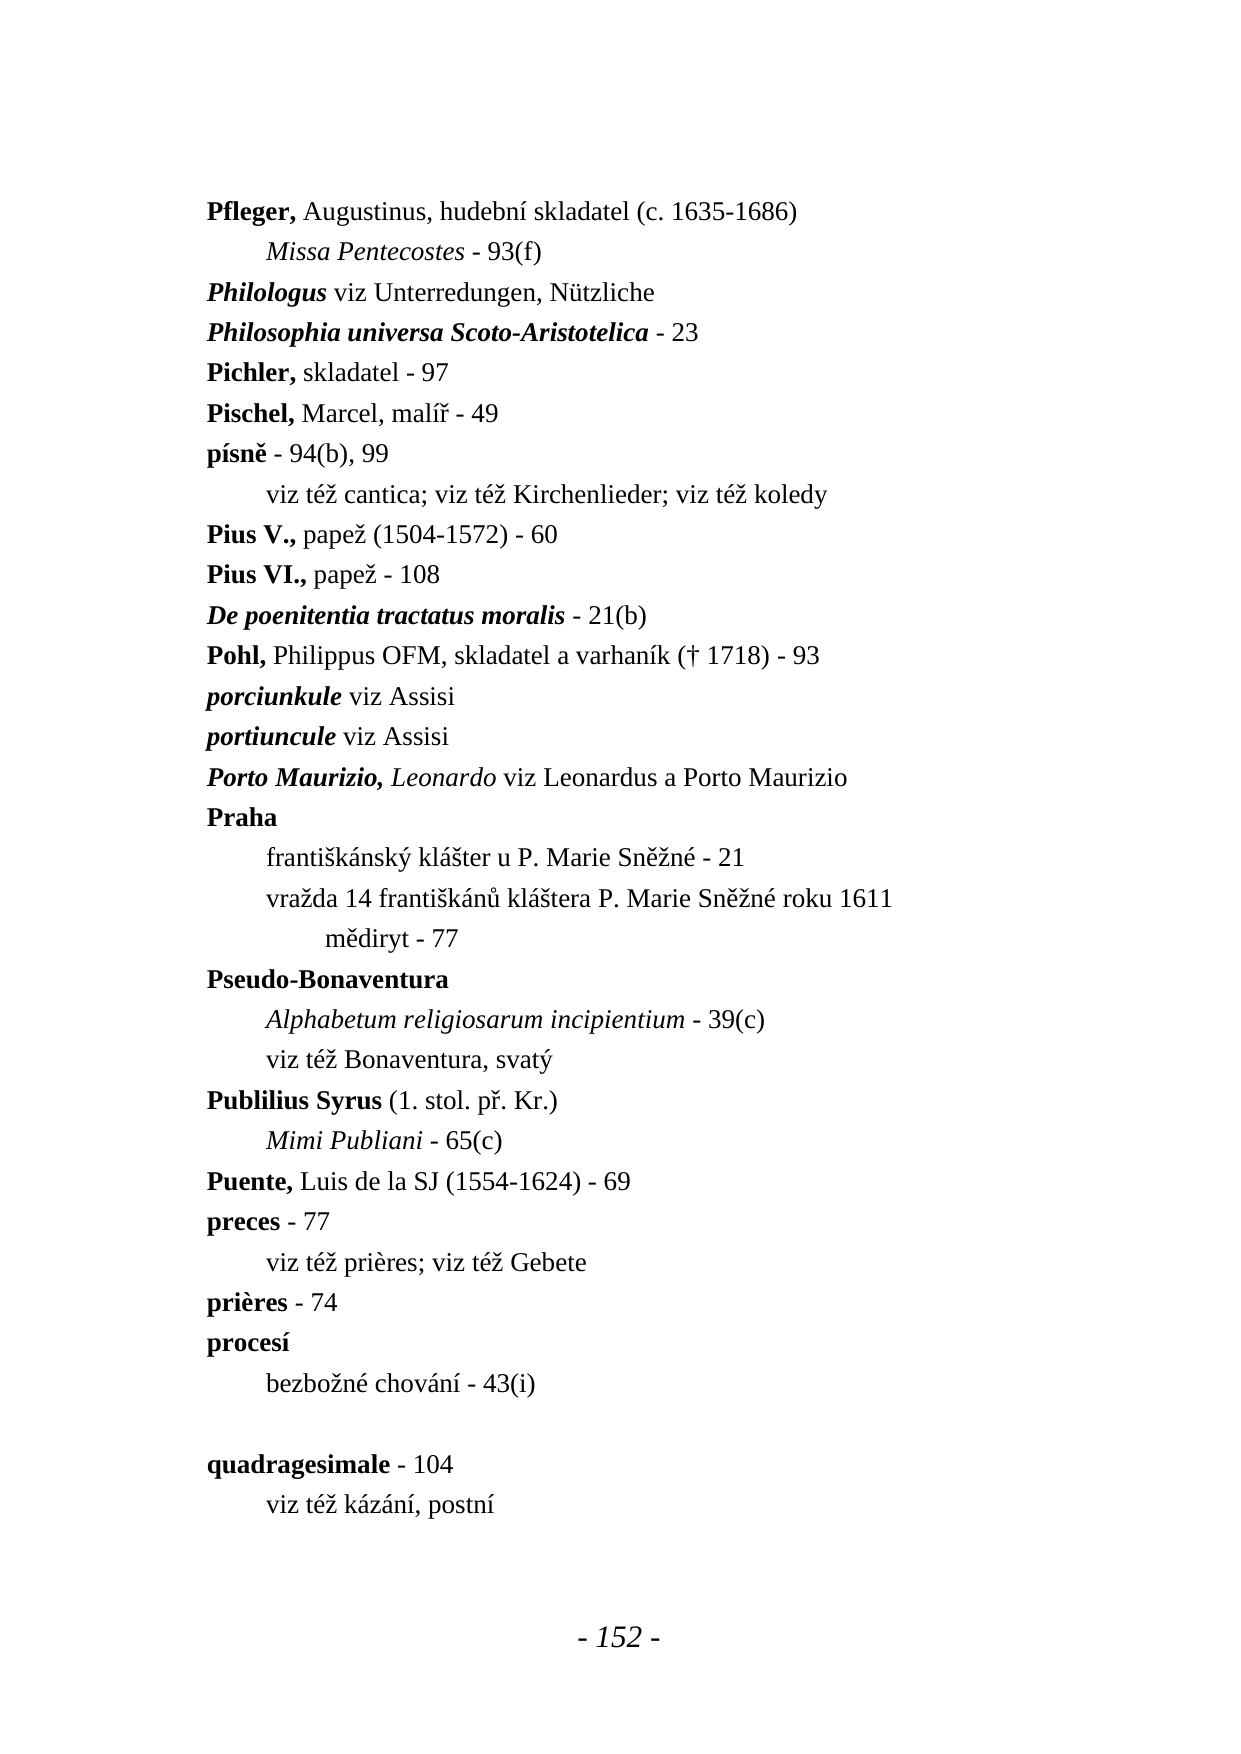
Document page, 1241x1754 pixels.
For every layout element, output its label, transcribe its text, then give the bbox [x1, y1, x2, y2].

text mědiryt - 77 [207, 922, 1033, 953]
text Puente, Luis de la SJ (1554-1624) - 69 [207, 1165, 1033, 1196]
text Pius VI., papež - 108 [207, 559, 1033, 590]
text bezbožné chování - 43(i) [207, 1367, 1033, 1398]
text De poenitentia tractatus moralis - 21(b) [207, 599, 1033, 630]
text Philologus viz Unterredungen, Nützliche [207, 276, 1033, 307]
text Pischel, Marcel, malíř - 49 [207, 397, 1033, 428]
text Pius V., papež (1504-1572) - 60 [207, 518, 1033, 549]
text Mimi Publiani - 65(c) [207, 1124, 1033, 1156]
text Philosophia universa Scoto-Aristotelica - 23 [207, 316, 1033, 347]
text viz též kázání, postní [207, 1488, 1033, 1519]
text procesí [207, 1327, 1033, 1358]
text Publilius Syrus (1. stol. př. Kr.) [207, 1084, 1033, 1115]
text viz též cantica; viz též Kirchenlieder; viz též koledy [207, 478, 1033, 509]
text františkánský klášter u P. Marie Sněžné - 21 [207, 842, 1033, 873]
text Praha [207, 801, 1033, 832]
text prières - 74 [207, 1286, 1033, 1317]
text preces - 77 [207, 1205, 1033, 1236]
text písně - 94(b), 99 [207, 437, 1033, 468]
text Porto Maurizio, Leonardo viz Leonardus a Porto Maurizio [207, 761, 1033, 792]
text vražda 14 františkánů kláštera P. Marie Sněžné roku 1611 [207, 882, 1033, 913]
text viz též prières; viz též Gebete [207, 1246, 1033, 1277]
text Pseudo-Bonaventura [207, 963, 1033, 994]
text quadragesimale - 104 [207, 1448, 1033, 1479]
text Pohl, Philippus OFM, skladatel a varhaník († 1718) - 93 [207, 639, 1033, 671]
text portiuncule viz Assisi [207, 720, 1033, 751]
text Alphabetum religiosarum incipientium - 39(c) [207, 1003, 1033, 1034]
text porciunkule viz Assisi [207, 680, 1033, 711]
text Pfleger, Augustinus, hudební skladatel (c. 1635-1686) [207, 195, 1033, 226]
text viz též Bonaventura, svatý [207, 1044, 1033, 1075]
text Missa Pentecostes - 93(f) [207, 235, 1033, 266]
text Pichler, skladatel - 97 [207, 357, 1033, 388]
